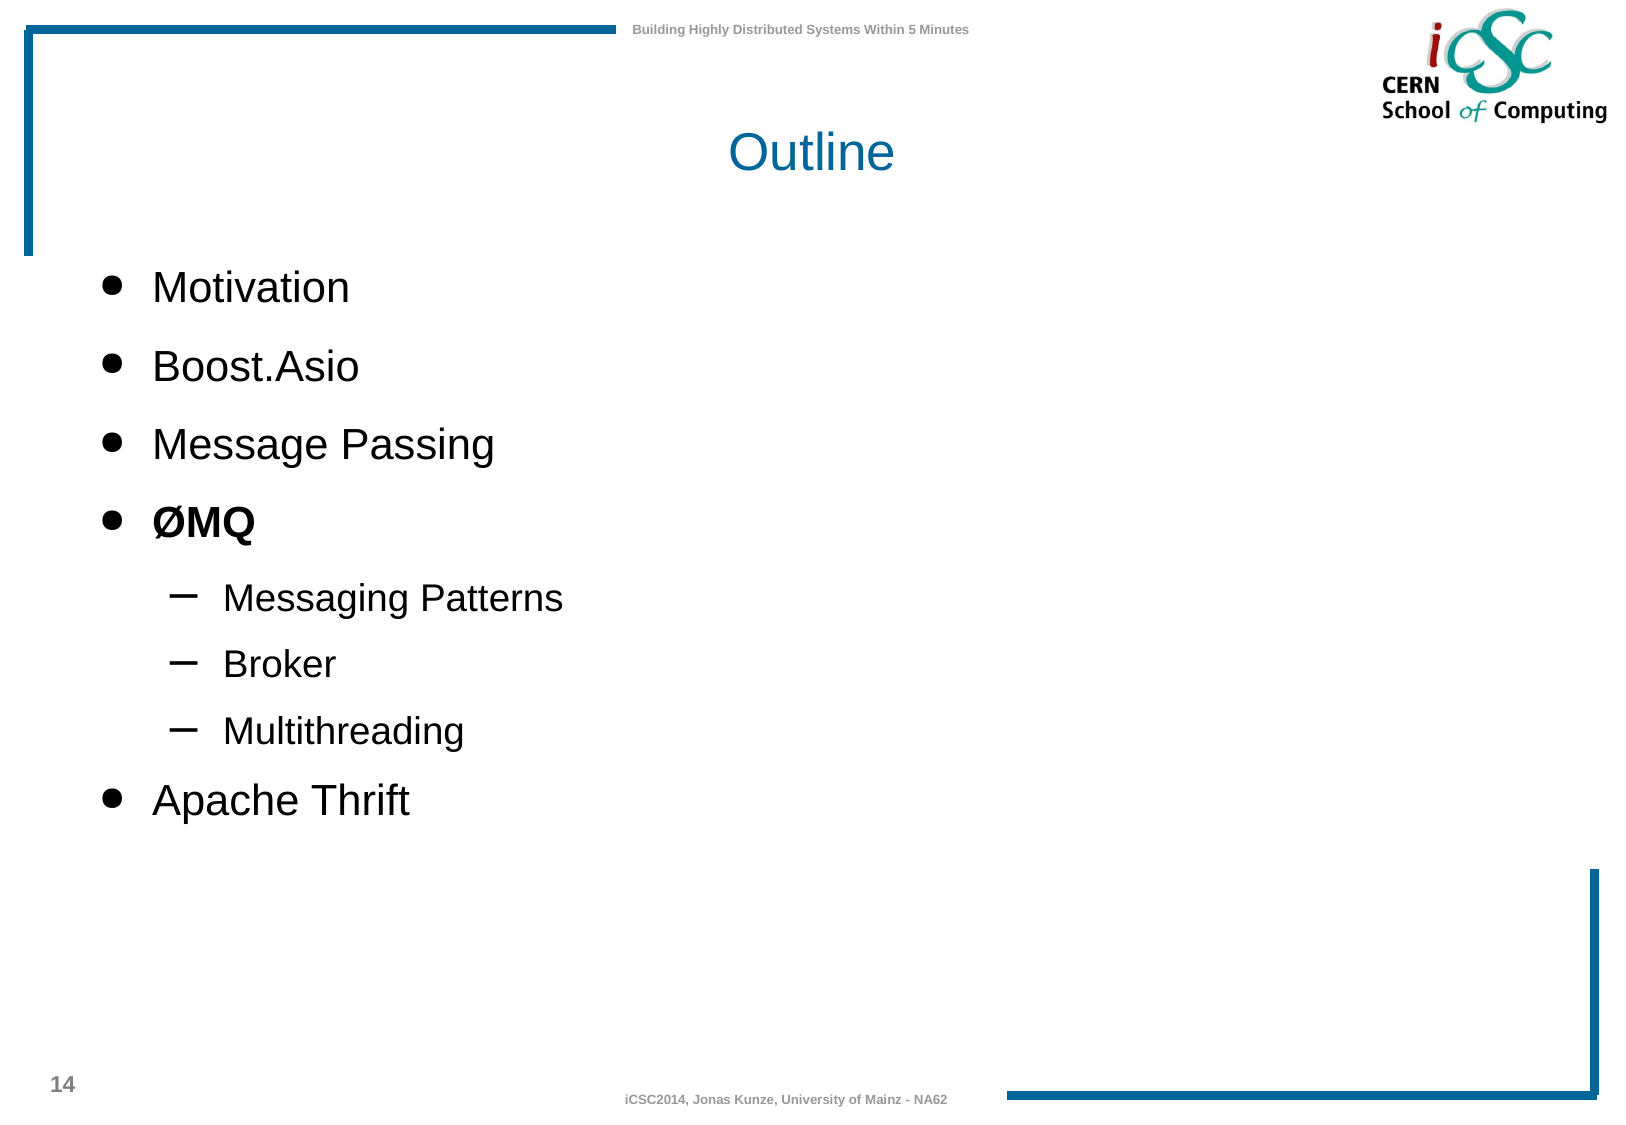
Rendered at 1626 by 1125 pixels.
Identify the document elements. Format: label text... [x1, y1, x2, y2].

title Outline [81, 44, 1544, 233]
picture [1381, 8, 1608, 125]
list Motivation Boost.Asio Message Passing ØMQ Messaging Patterns Broker Multithreading Apache Thrift [81, 263, 1512, 1051]
